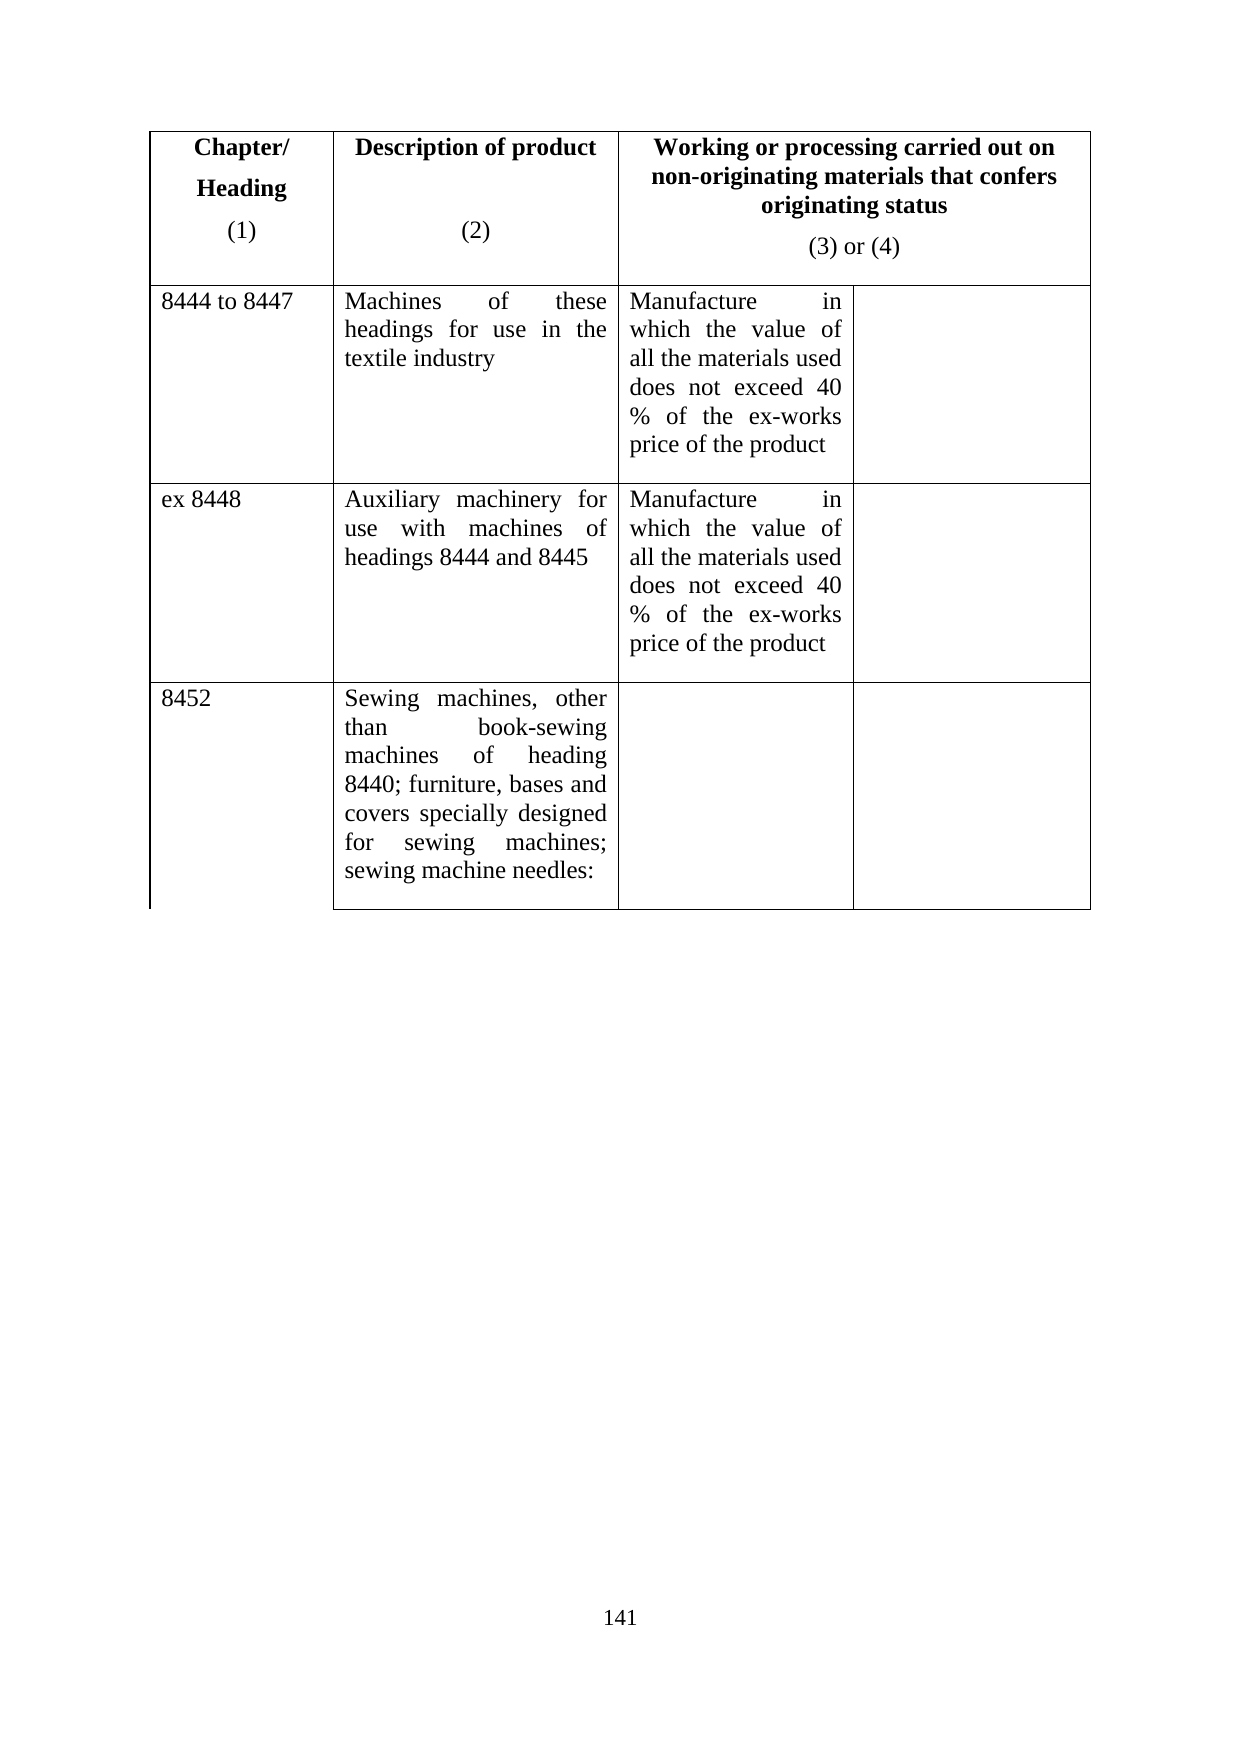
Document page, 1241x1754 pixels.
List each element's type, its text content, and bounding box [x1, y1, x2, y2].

table_header Chapter/ Heading (1) [151, 132, 333, 285]
table_header Working or processing carried out on non-originating materials that confers originating status (3) or (4) [619, 132, 1090, 285]
table_cell [854, 484, 1090, 682]
table_cell [854, 286, 1090, 483]
table_cell Manufacture in which the value of all the materials used does not exceed 40 % of the ex-works price of the product [619, 484, 853, 682]
table_cell 8444 to 8447 [151, 286, 333, 483]
table_cell [619, 683, 853, 909]
table_cell 8452 [151, 683, 333, 909]
table_cell Machines of these headings for use in the textile industry [334, 286, 618, 483]
table_cell Sewing machines, other than book-sewing machines of heading 8440; furniture, bases and covers specially designed for sewing machines; sewing machine needles: [334, 683, 618, 909]
table_cell ex 8448 [151, 484, 333, 682]
table_cell [854, 683, 1090, 909]
table_header Description of product (2) [334, 132, 618, 285]
table_cell Manufacture in which the value of all the materials used does not exceed 40 % of the ex-works price of the product [619, 286, 853, 483]
table_cell Auxiliary machinery for use with machines of headings 8444 and 8445 [334, 484, 618, 682]
